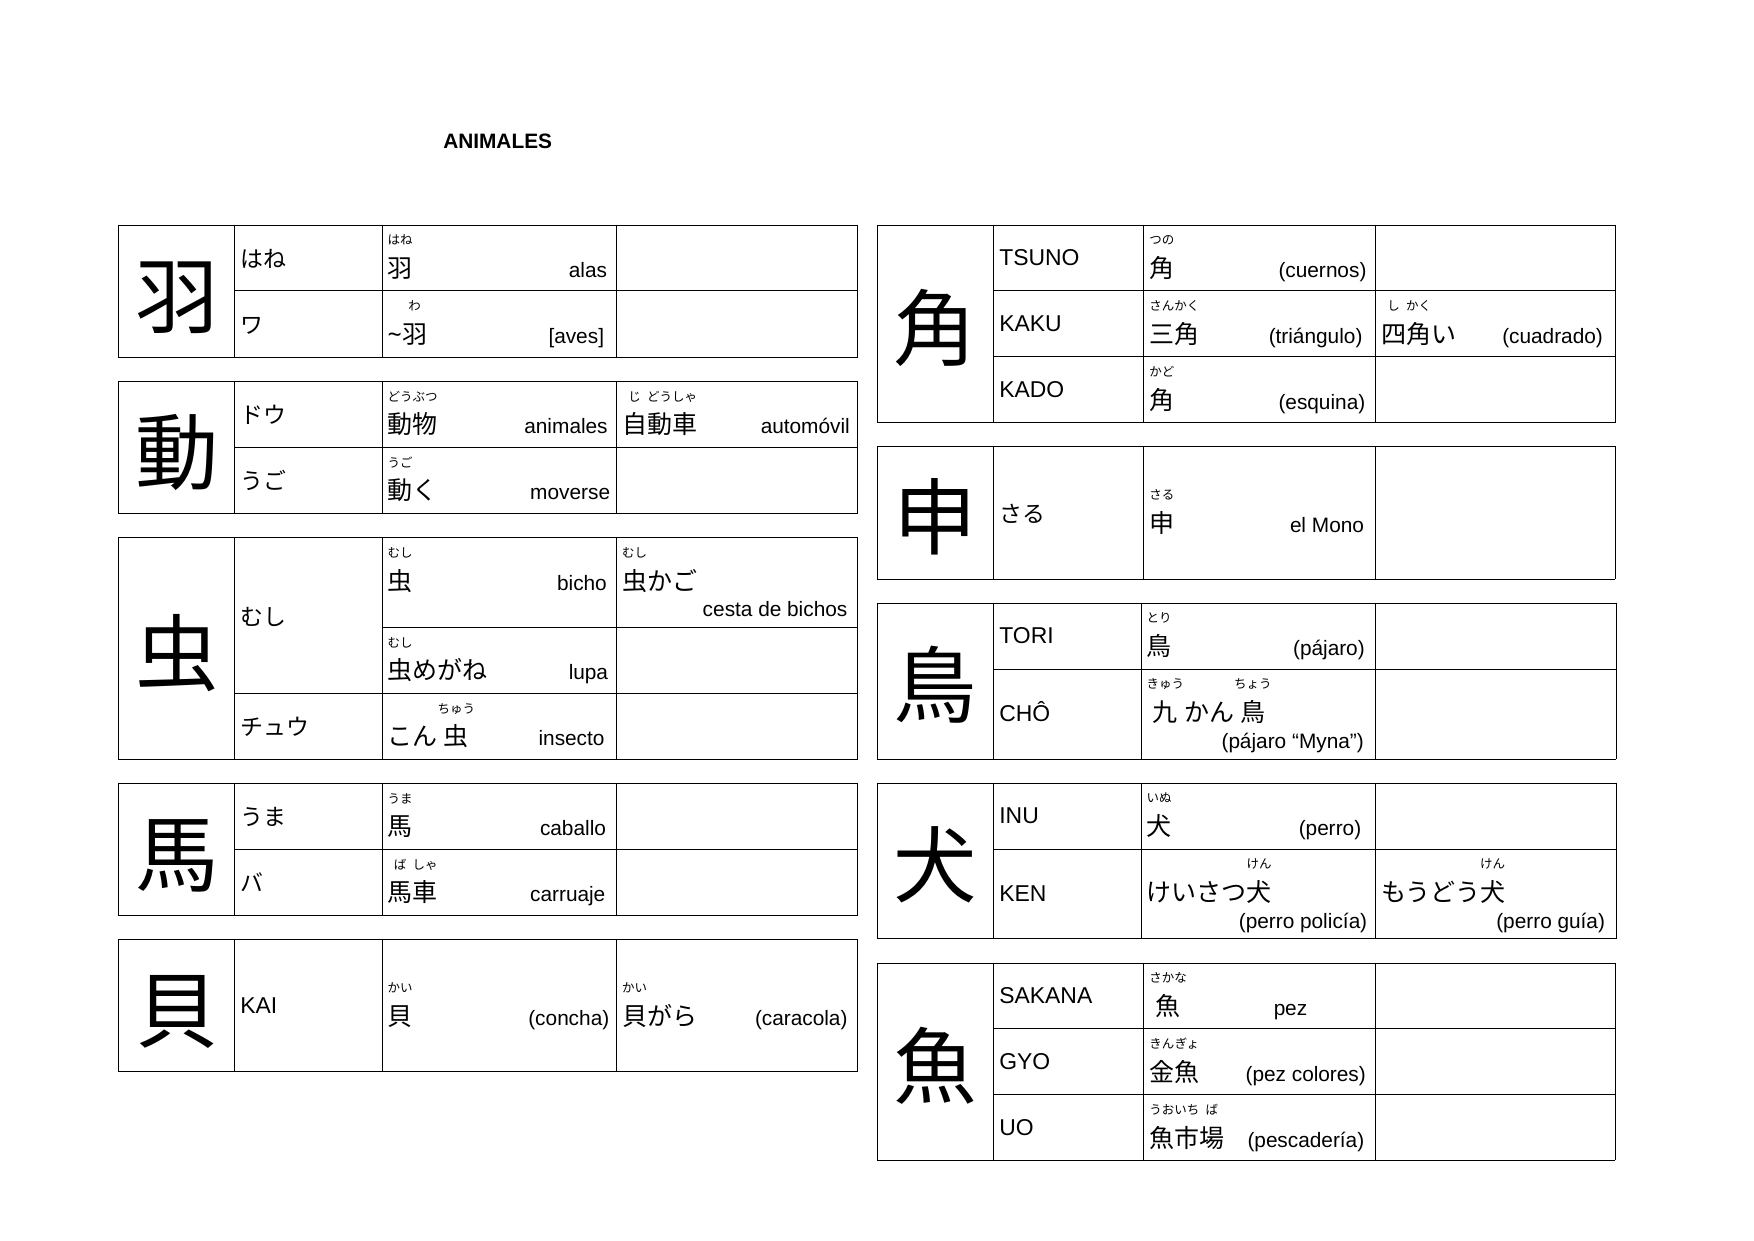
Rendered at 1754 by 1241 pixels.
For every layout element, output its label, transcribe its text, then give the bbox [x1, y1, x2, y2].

table_header [617, 784, 857, 849]
table_header 犬 [878, 784, 993, 938]
table_header 魚さかな pez [1144, 964, 1375, 1028]
table_cell 魚うお市いち場ば (pescadería) [1144, 1095, 1375, 1160]
table_header 自じ動どう車しゃ automóvil [617, 382, 857, 447]
table_header [1376, 604, 1616, 668]
table_cell [1376, 670, 1616, 758]
table_cell [617, 628, 857, 693]
table_cell もうどう犬けん (perro guía) [1376, 850, 1616, 938]
table_header うま [235, 784, 382, 849]
table_header はね [235, 226, 382, 290]
table_header 虫 [119, 538, 234, 759]
table_header 申さる el Mono [1144, 447, 1375, 578]
table_header KAI [235, 940, 382, 1071]
table_header 羽 [119, 226, 234, 357]
table_header [1376, 447, 1615, 578]
table_header [1376, 226, 1615, 290]
table_cell うご [235, 448, 382, 513]
table_header 角つの (cuernos) [1144, 226, 1375, 290]
table_header INU [994, 784, 1141, 848]
table_cell [1376, 357, 1615, 422]
table_header [1376, 784, 1616, 848]
text ANIMALES [118, 129, 877, 153]
table_header TSUNO [994, 226, 1143, 290]
table_header ドウ [235, 382, 382, 447]
table_cell CHÔ [994, 670, 1141, 758]
table_header 魚 [878, 964, 993, 1160]
table_cell [1376, 1095, 1615, 1160]
table_header TORI [994, 604, 1141, 668]
table_cell KADO [994, 357, 1143, 422]
table_cell [617, 448, 857, 513]
table_header 鳥 [878, 604, 993, 758]
table_cell GYO [994, 1029, 1143, 1094]
table_cell 四し角かくい (cuadrado) [1376, 291, 1615, 356]
table_header 犬いぬ (perro) [1142, 784, 1375, 848]
table_header 羽はね alas [383, 226, 616, 290]
table_header 虫むし bicho [383, 538, 616, 627]
table_cell [617, 291, 857, 357]
table_cell チュウ [235, 694, 382, 759]
table_cell けいさつ犬けん (perro policía) [1142, 850, 1375, 938]
table_header [1376, 964, 1615, 1028]
table_header SAKANA [994, 964, 1143, 1028]
table_cell ~羽わ [aves] [383, 291, 616, 357]
table_header [617, 226, 857, 290]
table_header 角 [878, 226, 993, 422]
table_header 動 [119, 382, 234, 513]
table_cell 角かど (esquina) [1144, 357, 1375, 422]
table_cell 虫むしめがね lupa [383, 628, 616, 693]
table_cell 動うごく moverse [383, 448, 616, 513]
table_header むし [235, 538, 382, 693]
table_cell [617, 694, 857, 759]
table_header 動どう物ぶつ animales [383, 382, 616, 447]
table_header 鳥とり (pájaro) [1142, 604, 1375, 668]
table_header 馬うま caballo [383, 784, 616, 849]
table_cell [617, 850, 857, 915]
table_cell 金きん魚ぎょ (pez colores) [1144, 1029, 1375, 1094]
table_header 申 [878, 447, 993, 578]
table_header 貝かいがら (caracola) [617, 940, 857, 1071]
table_header さる [994, 447, 1143, 578]
table_cell 九きゅうかん鳥ちょう (pájaro “Myna”) [1142, 670, 1375, 758]
table_header 貝 [119, 940, 234, 1071]
table_header 馬 [119, 784, 234, 915]
table_cell 三さん角かく (triángulo) [1144, 291, 1375, 356]
table_cell こん虫ちゅう insecto [383, 694, 616, 759]
table_cell UO [994, 1095, 1143, 1160]
table_header 貝かい (concha) [383, 940, 616, 1071]
table_header 虫むしかご cesta de bichos [617, 538, 857, 627]
table_cell 馬ば車しゃ carruaje [383, 850, 616, 915]
table_cell バ [235, 850, 382, 915]
table_cell [1376, 1029, 1615, 1094]
table_cell ワ [235, 291, 382, 357]
table_cell KEN [994, 850, 1141, 938]
table_cell KAKU [994, 291, 1143, 356]
